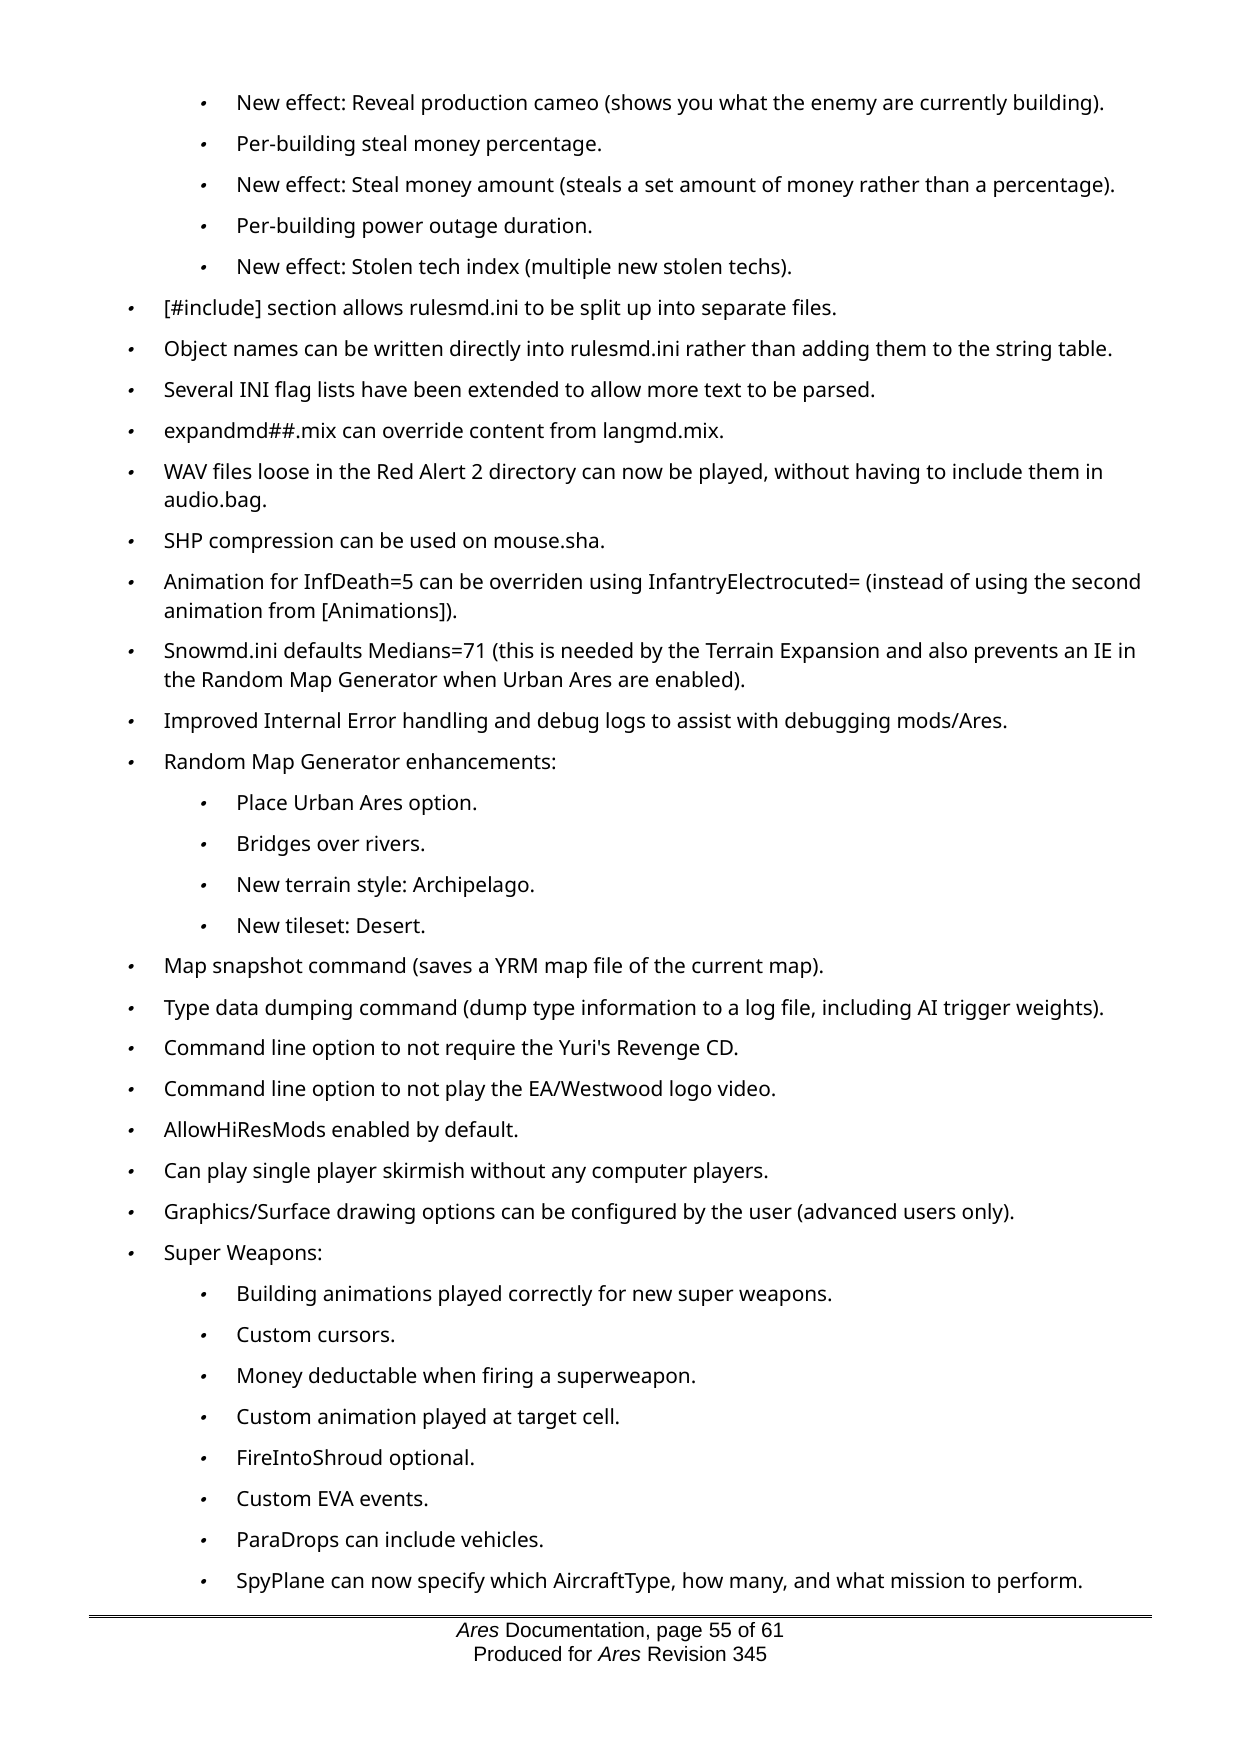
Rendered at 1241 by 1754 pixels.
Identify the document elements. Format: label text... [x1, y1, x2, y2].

list WAV files loose in the Red Alert 2 directory can now be played, without having to include them in audio.bag. [126, 457, 1152, 514]
list Object names can be written directly into rulesmd.ini rather than adding them to the string table. [126, 334, 1152, 363]
list Random Map Generator enhancements: [126, 747, 1152, 775]
list Type data dumping command (dump type information to a log file, including AI trigger weights). [126, 993, 1152, 1021]
list Super Weapons: [126, 1238, 1152, 1267]
list Can play single player skirmish without any computer players. [126, 1156, 1152, 1185]
list Command line option to not require the Yuri's Revenge CD. [126, 1033, 1152, 1062]
list Custom EVA events. [199, 1484, 1152, 1512]
list Money deductable when firing a superweapon. [199, 1361, 1152, 1389]
list New effect: Steal money amount (steals a set amount of money rather than a percentage). [199, 170, 1152, 199]
list Graphics/Surface drawing options can be configured by the user (advanced users only). [126, 1197, 1152, 1226]
list Several INI flag lists have been extended to allow more text to be parsed. [126, 375, 1152, 403]
list Per-building steal money percentage. [199, 129, 1152, 158]
list New effect: Reveal production cameo (shows you what the enemy are currently building). [199, 88, 1152, 117]
list SpyPlane can now specify which AircraftType, how many, and what mission to perform. [199, 1566, 1152, 1594]
list New tileset: Desert. [199, 911, 1152, 939]
list New effect: Stolen tech index (multiple new stolen techs). [199, 252, 1152, 281]
list Map snapshot command (saves a YRM map file of the current map). [126, 952, 1152, 980]
list [#include] section allows rulesmd.ini to be split up into separate files. [126, 293, 1152, 322]
list SHP compression can be used on mouse.sha. [126, 526, 1152, 555]
list Custom cursors. [199, 1320, 1152, 1348]
list New terrain style: Archipelago. [199, 870, 1152, 898]
list AllowHiResMods enabled by default. [126, 1115, 1152, 1144]
list Snowmd.ini defaults Medians=71 (this is needed by the Terrain Expansion and also prevents an IE in the Random Map Generator when Urban Ares are enabled). [126, 637, 1152, 693]
list Custom animation played at target cell. [199, 1402, 1152, 1430]
list Place Urban Ares option. [199, 788, 1152, 816]
list Animation for InfDeath=5 can be overriden using InfantryElectrocuted= (instead of using the second animation from [Animations]). [126, 567, 1152, 624]
list ParaDrops can include vehicles. [199, 1525, 1152, 1553]
list Improved Internal Error handling and debug logs to assist with debugging mods/Ares. [126, 706, 1152, 734]
list expandmd##.mix can override content from langmd.mix. [126, 416, 1152, 444]
list Command line option to not play the EA/Westwood logo video. [126, 1074, 1152, 1103]
list Building animations played correctly for new super weapons. [199, 1279, 1152, 1308]
list Per-building power outage duration. [199, 211, 1152, 240]
list Bridges over rivers. [199, 829, 1152, 857]
list FireIntoShroud optional. [199, 1443, 1152, 1471]
